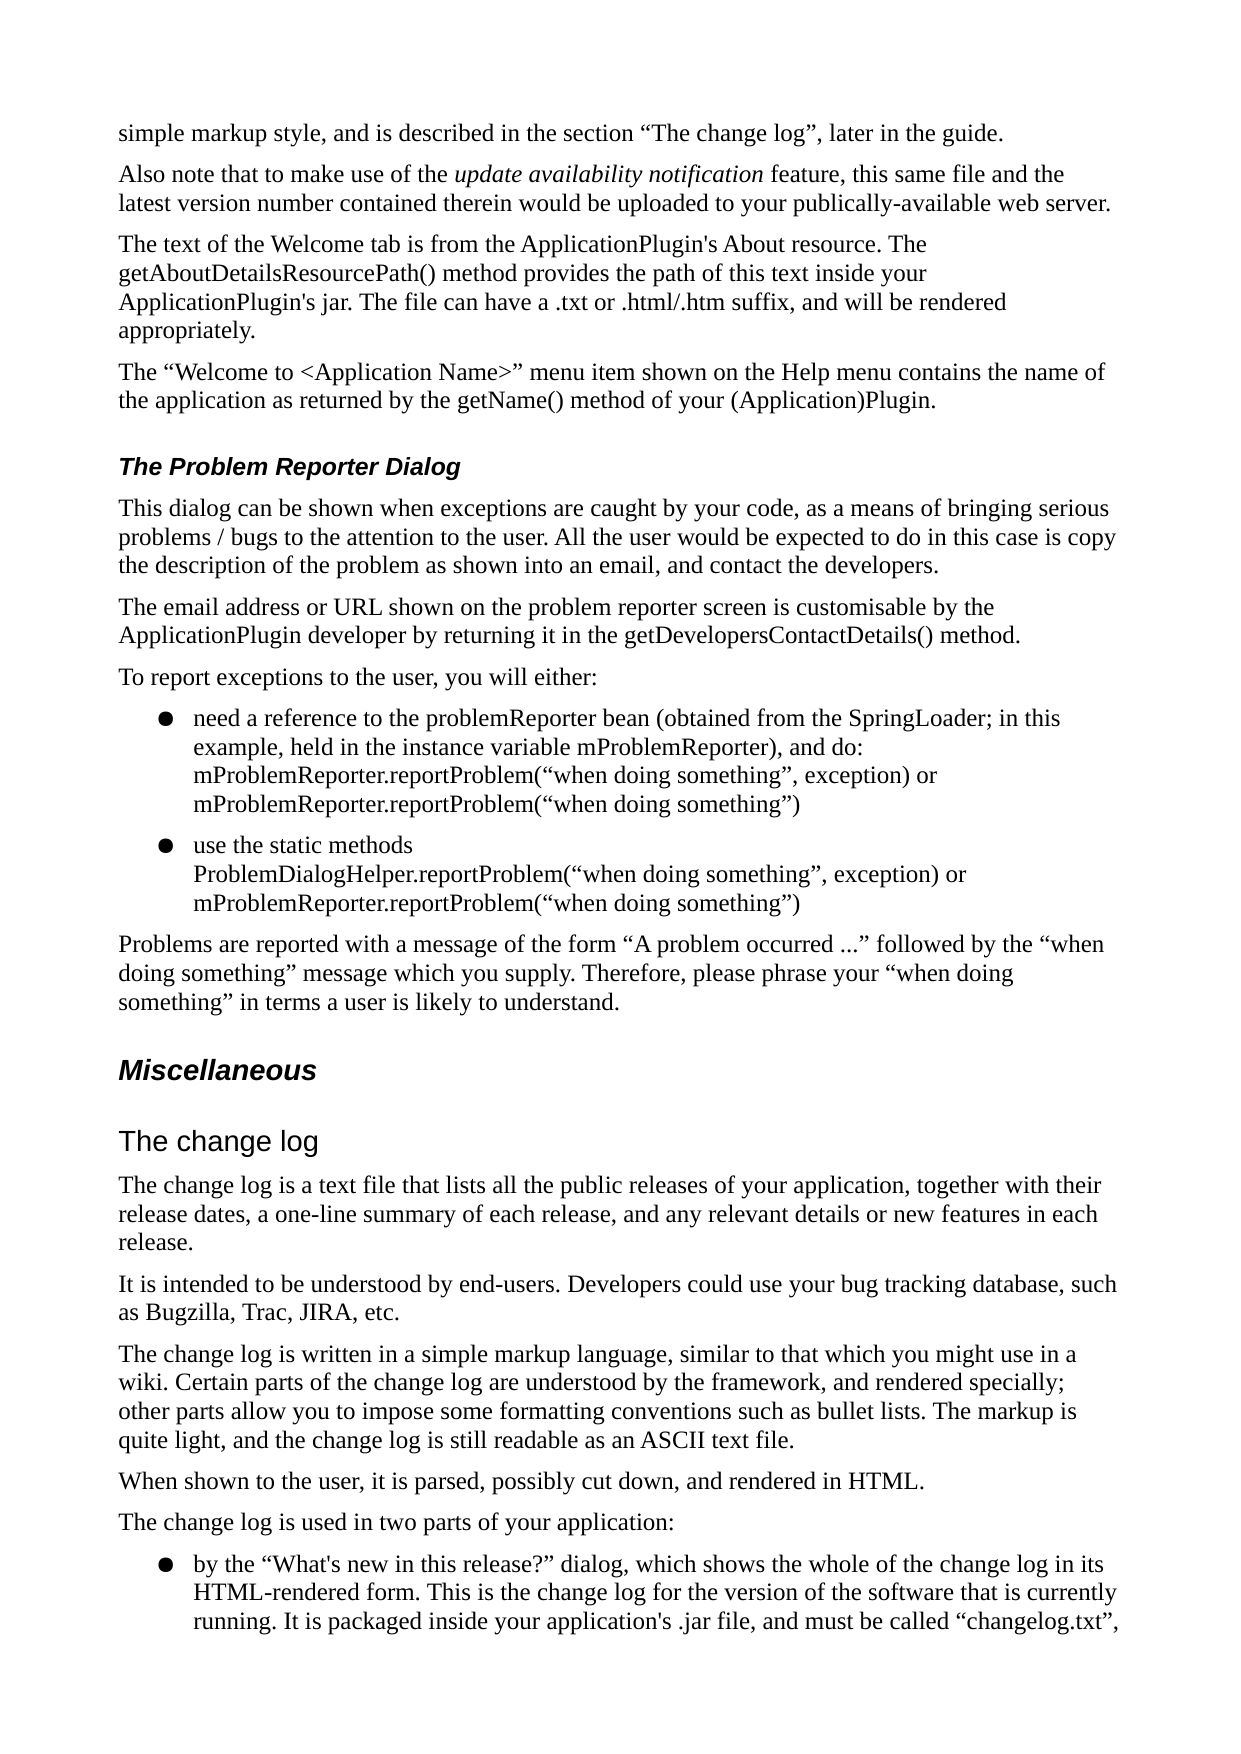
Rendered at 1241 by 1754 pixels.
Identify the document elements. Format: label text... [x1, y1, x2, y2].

subtitle The Problem Reporter Dialog [118, 452, 1122, 480]
text simple markup style, and is described in the section “The change log”, later in the guide. [118, 118, 1122, 147]
text To report exceptions to the user, you will either: [118, 662, 1122, 690]
text The email address or URL shown on the problem reporter screen is customisable by the ApplicationPlugin developer by returning it in the getDevelopersContactDetails() method. [118, 592, 1122, 649]
text Also note that to make use of the update availability notification feature, this same file and the latest version number contained therein would be uploaded to your publically-available web server. [118, 159, 1122, 217]
text This dialog can be shown when exceptions are caught by your code, as a means of bringing serious problems / bugs to the attention to the user. All the user would be expected to do in this case is copy the description of the problem as shown into an email, and contact the developers. [118, 493, 1122, 579]
text The “Welcome to <Application Name>” menu item shown on the Help menu contains the name of the application as returned by the getName() method of your (Application)Plugin. [118, 357, 1122, 414]
list need a reference to the problemReporter bean (obtained from the SpringLoader; in this example, held in the instance variable mProblemReporter), and do: mProblemReporter.reportProblem(“when doing something”, exception) or mProblemReporter.reportProblem(“when doing something”) [156, 703, 1122, 818]
list use the static methods ProblemDialogHelper.reportProblem(“when doing something”, exception) or mProblemReporter.reportProblem(“when doing something”) [156, 830, 1122, 917]
text The change log is written in a simple markup language, similar to that which you might use in a wiki. Certain parts of the change log are understood by the framework, and rendered specially; other parts allow you to impose some formatting conventions such as bullet lists. The markup is quite light, and the change log is still readable as an ASCII text file. [118, 1339, 1122, 1454]
subtitle The change log [118, 1124, 1122, 1157]
text The change log is a text file that lists all the public releases of your application, together with their release dates, a one-line summary of each release, and any relevant details or new features in each release. [118, 1170, 1122, 1256]
text Problems are reported with a message of the form “A problem occurred ...” followed by the “when doing something” message which you supply. Therefore, please phrase your “when doing something” in terms a user is likely to understand. [118, 929, 1122, 1015]
text The text of the Welcome tab is from the ApplicationPlugin's About resource. The getAboutDetailsResourcePath() method provides the path of this text inside your ApplicationPlugin's jar. The file can have a .txt or .html/.htm suffix, and will be rendered appropriately. [118, 229, 1122, 344]
subtitle Miscellaneous [118, 1053, 1122, 1086]
list by the “What's new in this release?” dialog, which shows the whole of the change log in its HTML-rendered form. This is the change log for the version of the software that is currently running. It is packaged inside your application's .jar file, and must be called “changelog.txt”, [156, 1549, 1122, 1635]
text The change log is used in two parts of your application: [118, 1507, 1122, 1536]
text It is intended to be understood by end-users. Developers could use your bug tracking database, such as Bugzilla, Trac, JIRA, etc. [118, 1269, 1122, 1326]
text When shown to the user, it is parsed, possibly cut down, and rendered in HTML. [118, 1466, 1122, 1495]
